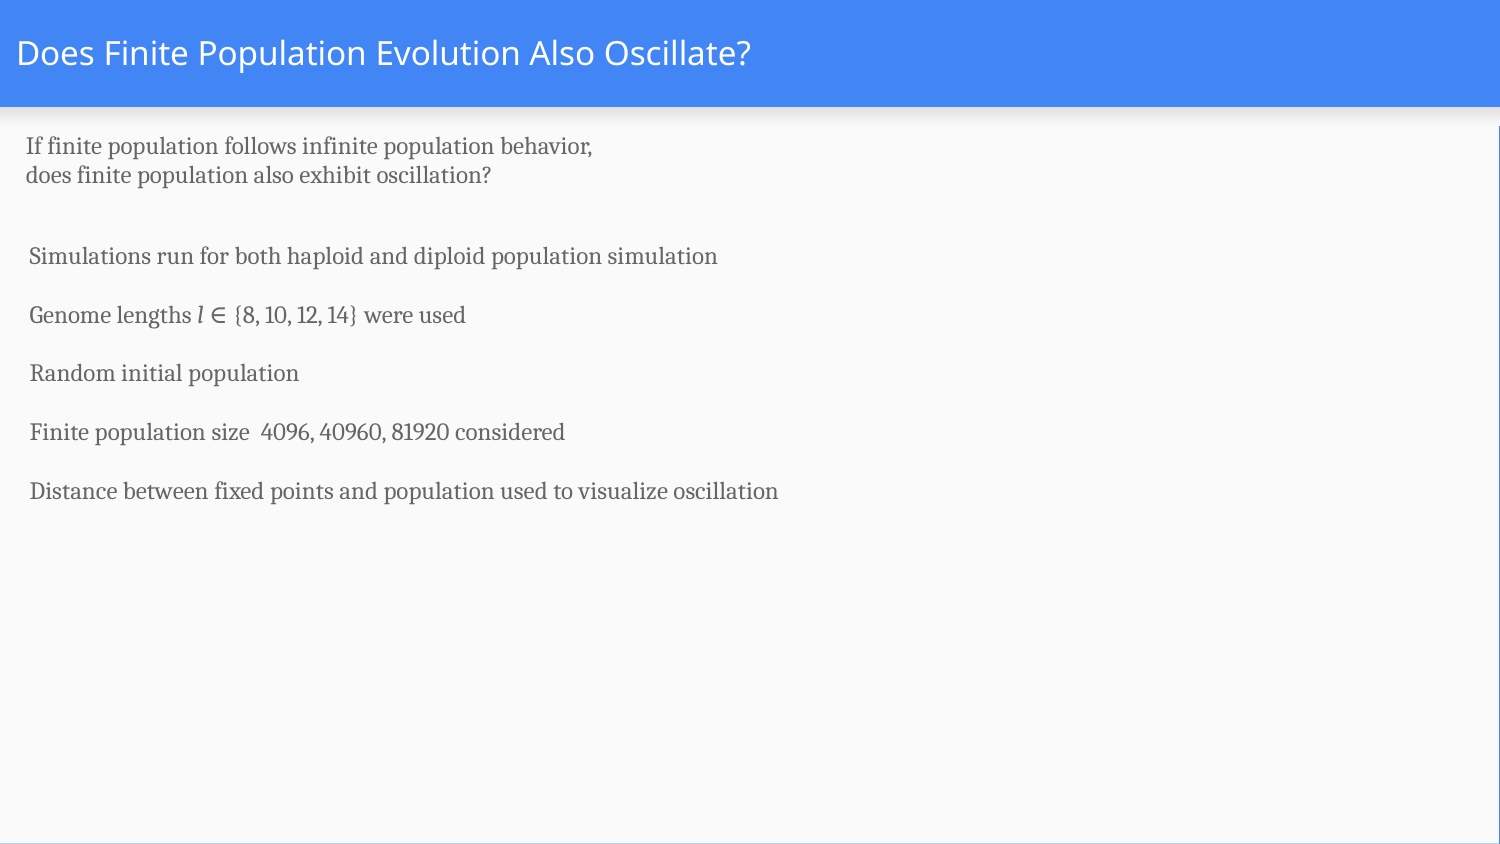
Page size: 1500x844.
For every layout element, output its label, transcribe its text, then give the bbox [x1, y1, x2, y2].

text_box Simulations run for both haploid and diploid population simulation Genome lengths l ∈ {8, 10, 12, 14} were used Random initial population Finite population size 4096, 40960, 81920 considered Distance between fixed points and population used to visualize oscillation [14, 234, 970, 516]
text_box If finite population follows infinite population behavior, does finite population also exhibit oscillation? [11, 124, 733, 242]
title Does Finite Population Evolution Also Oscillate? [16, 2, 1464, 102]
